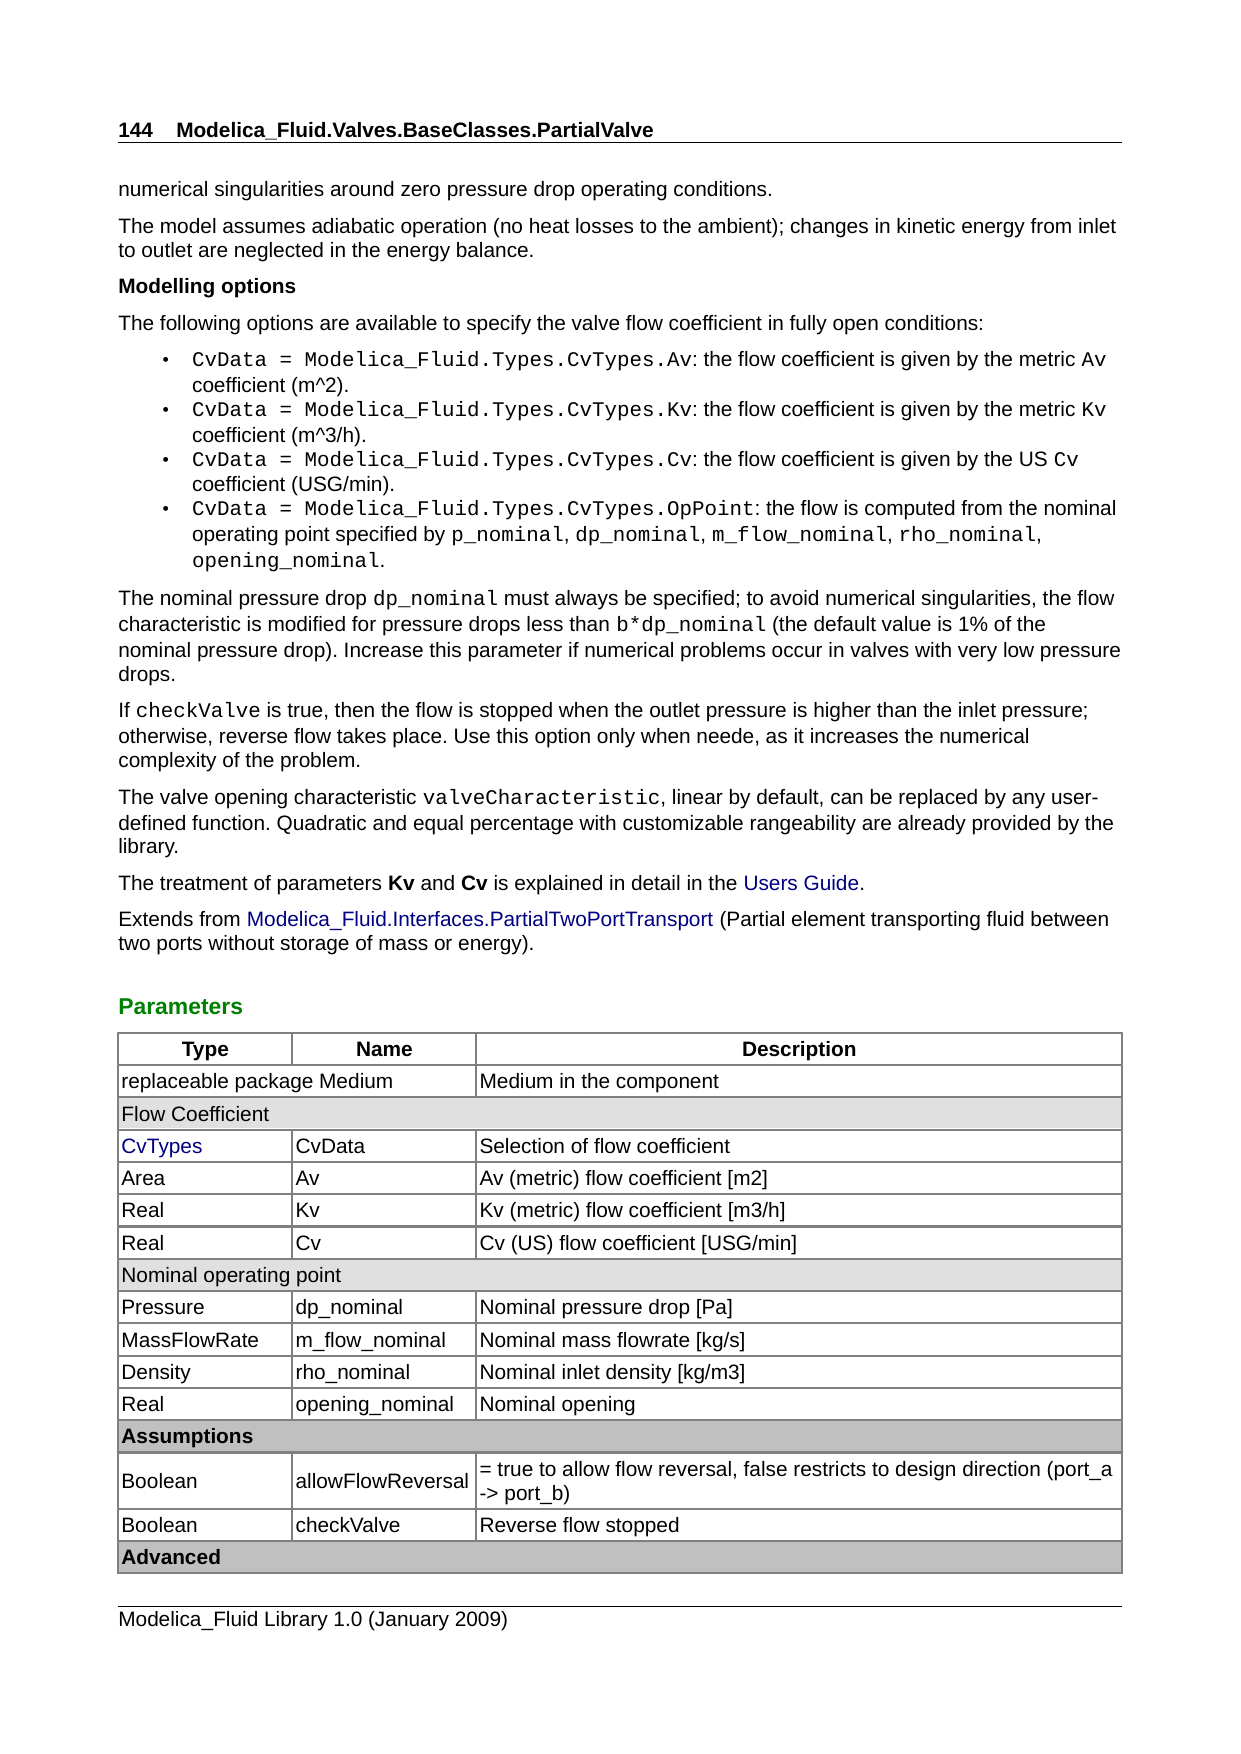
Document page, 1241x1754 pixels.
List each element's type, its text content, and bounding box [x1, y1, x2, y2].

table_cell CvData [293, 1131, 475, 1161]
table_cell Medium in the component [477, 1066, 1121, 1096]
text The model assumes adiabatic operation (no heat losses to the ambient); changes in kinetic energy from inlet to outlet are neglected in the energy balance. [118, 213, 1122, 261]
text The treatment of parameters Kv and Cv is explained in detail in the Users Guide. [118, 871, 1122, 895]
table_cell Boolean [119, 1454, 291, 1508]
text The following options are available to specify the valve flow coefficient in fully open conditions: [118, 310, 1122, 334]
table_cell Cv [293, 1228, 475, 1258]
table_cell replaceable package Medium [119, 1066, 475, 1096]
table_cell MassFlowRate [119, 1324, 291, 1354]
table_cell rho_nominal [293, 1357, 475, 1387]
table_cell Area [119, 1163, 291, 1193]
table_cell m_flow_nominal [293, 1324, 475, 1354]
table_cell dp_nominal [293, 1292, 475, 1322]
text The valve opening characteristic valveCharacteristic, linear by default, can be replaced by any user-defined function. Quadratic and equal percentage with customizable rangeability are already provided by the library. [118, 784, 1122, 858]
table_header Type [119, 1034, 291, 1064]
list CvData = Modelica_Fluid.Types.CvTypes.OpPoint: the flow is computed from the nominal operating point specified by p_nominal, dp_nominal, m_flow_nominal, rho_nominal, opening_nominal. [162, 496, 1122, 574]
table_cell Nominal pressure drop [Pa] [477, 1292, 1121, 1322]
table_cell Boolean [119, 1510, 291, 1540]
table_cell checkValve [293, 1510, 475, 1540]
table_cell Assumptions [119, 1421, 1121, 1451]
table_cell Av [293, 1163, 475, 1193]
table_cell Av (metric) flow coefficient [m2] [477, 1163, 1121, 1193]
table_cell Nominal mass flowrate [kg/s] [477, 1324, 1121, 1354]
table_cell Kv [293, 1195, 475, 1225]
table_cell Reverse flow stopped [477, 1510, 1121, 1540]
table_cell opening_nominal [293, 1389, 475, 1419]
table_cell = true to allow flow reversal, false restricts to design direction (port_a -> port_b) [477, 1454, 1121, 1508]
table_cell Pressure [119, 1292, 291, 1322]
table_cell allowFlowReversal [293, 1454, 475, 1508]
table_header Description [477, 1034, 1121, 1064]
list CvData = Modelica_Fluid.Types.CvTypes.Kv: the flow coefficient is given by the metric Kv coefficient (m^3/h). [162, 397, 1122, 446]
table_cell CvTypes [119, 1131, 291, 1161]
table_cell Nominal inlet density [kg/m3] [477, 1357, 1121, 1387]
table_cell Flow Coefficient [119, 1098, 1121, 1128]
text If checkValve is true, then the flow is stopped when the outlet pressure is higher than the inlet pressure; otherwise, reverse flow takes place. Use this option only when neede, as it increases the numerical complexity of the problem. [118, 698, 1122, 772]
table_cell Advanced [119, 1542, 1121, 1572]
table_cell Real [119, 1228, 291, 1258]
table_cell Cv (US) flow coefficient [USG/min] [477, 1228, 1121, 1258]
subtitle Parameters [118, 993, 1122, 1019]
text Extends from Modelica_Fluid.Interfaces.PartialTwoPortTransport (Partial element transporting fluid between two ports without storage of mass or energy). [118, 907, 1122, 955]
table_header Name [293, 1034, 475, 1064]
list CvData = Modelica_Fluid.Types.CvTypes.Cv: the flow coefficient is given by the US Cv coefficient (USG/min). [162, 446, 1122, 496]
text Modelling options [118, 274, 1122, 298]
text The nominal pressure drop dp_nominal must always be specified; to avoid numerical singularities, the flow characteristic is modified for pressure drops less than b*dp_nominal (the default value is 1% of the nominal pressure drop). Increase this parameter if numerical problems occur in valves with very low pressure drops. [118, 586, 1122, 686]
table_cell Kv (metric) flow coefficient [m3/h] [477, 1195, 1121, 1225]
table_cell Density [119, 1357, 291, 1387]
table_cell Nominal opening [477, 1389, 1121, 1419]
list CvData = Modelica_Fluid.Types.CvTypes.Av: the flow coefficient is given by the metric Av coefficient (m^2). [162, 347, 1122, 397]
table_cell Nominal operating point [119, 1260, 1121, 1290]
text numerical singularities around zero pressure drop operating conditions. [118, 177, 1122, 201]
table_cell Real [119, 1389, 291, 1419]
table_cell Selection of flow coefficient [477, 1131, 1121, 1161]
table_cell Real [119, 1195, 291, 1225]
